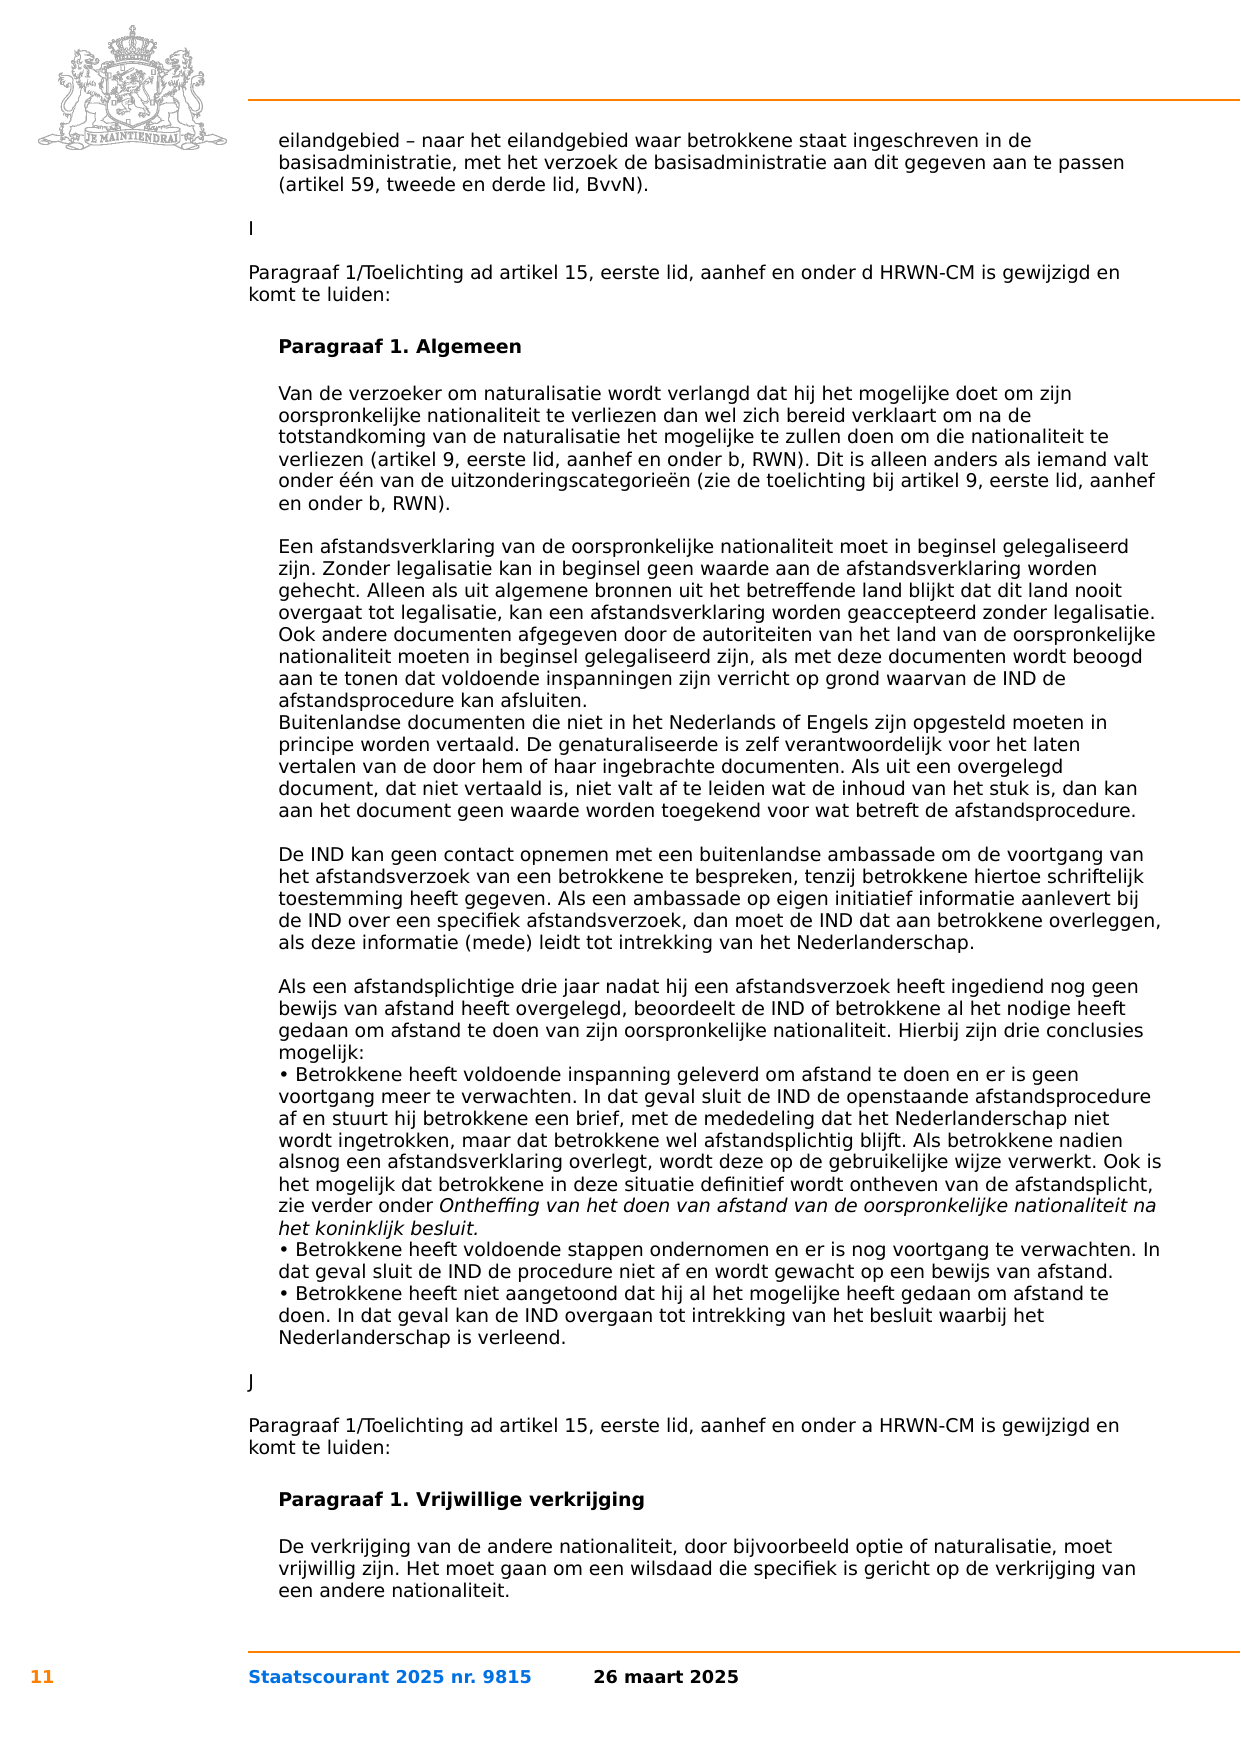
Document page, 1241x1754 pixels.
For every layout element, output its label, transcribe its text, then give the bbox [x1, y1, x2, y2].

text De IND kan geen contact opnemen met een buitenlandse ambassade om de voortgang van het afstandsverzoek van een betrokkene te bespreken, tenzij betrokkene hiertoe schriftelijk toestemming heeft gegeven. Als een ambassade op eigen initiatief informatie aanlevert bij de IND over een specifiek afstandsverzoek, dan moet de IND dat aan betrokkene overleggen, als deze informatie (mede) leidt tot intrekking van het Nederlanderschap. [278, 844, 1163, 954]
text eilandgebied – naar het eilandgebied waar betrokkene staat ingeschreven in de basisadministratie, met het verzoek de basisadministratie aan dit gegeven aan te passen (artikel 59, tweede en derde lid, BvvN). [278, 130, 1163, 196]
text Een afstandsverklaring van de oorspronkelijke nationaliteit moet in beginsel gelegaliseerd zijn. Zonder legalisatie kan in beginsel geen waarde aan de afstandsverklaring worden gehecht. Alleen als uit algemene bronnen uit het betreffende land blijkt dat dit land nooit overgaat tot legalisatie, kan een afstandsverklaring worden geaccepteerd zonder legalisatie. Ook andere documenten afgegeven door de autoriteiten van het land van de oorspronkelijke nationaliteit moeten in beginsel gelegaliseerd zijn, als met deze documenten wordt beoogd aan te tonen dat voldoende inspanningen zijn verricht op grond waarvan de IND de afstandsprocedure kan afsluiten. [278, 536, 1163, 712]
text J [248, 1371, 1163, 1393]
text Van de verzoeker om naturalisatie wordt verlangd dat hij het mogelijke doet om zijn oorspronkelijke nationaliteit te verliezen dan wel zich bereid verklaart om na de totstandkoming van de naturalisatie het mogelijke te zullen doen om die nationaliteit te verliezen (artikel 9, eerste lid, aanhef en onder b, RWN). Dit is alleen anders als iemand valt onder één van de uitzonderingscategorieën (zie de toelichting bij artikel 9, eerste lid, aanhef en onder b, RWN). [278, 382, 1163, 514]
text De verkrijging van de andere nationaliteit, door bijvoorbeeld optie of naturalisatie, moet vrijwillig zijn. Het moet gaan om een wilsdaad die specifiek is gericht op de verkrijging van een andere nationaliteit. [278, 1536, 1163, 1602]
text • Betrokkene heeft voldoende inspanning geleverd om afstand te doen en er is geen voortgang meer te verwachten. In dat geval sluit de IND de openstaande afstandsprocedure af en stuurt hij betrokkene een brief, met de mededeling dat het Nederlanderschap niet wordt ingetrokken, maar dat betrokkene wel afstandsplichtig blijft. Als betrokkene nadien alsnog een afstandsverklaring overlegt, wordt deze op de gebruikelijke wijze verwerkt. Ook is het mogelijk dat betrokkene in deze situatie definitief wordt ontheven van de afstandsplicht, zie verder onder Ontheffing van het doen van afstand van de oorspronkelijke nationaliteit na het koninklijk besluit. [278, 1063, 1163, 1239]
text Buitenlandse documenten die niet in het Nederlands of Engels zijn opgesteld moeten in principe worden vertaald. De genaturaliseerde is zelf verantwoordelijk voor het laten vertalen van de door hem of haar ingebrachte documenten. Als uit een overgelegd document, dat niet vertaald is, niet valt af te leiden wat de inhoud van het stuk is, dan kan aan het document geen waarde worden toegekend voor wat betreft de afstandsprocedure. [278, 712, 1163, 822]
subtitle Paragraaf 1. Vrijwillige verkrijging [278, 1489, 1163, 1511]
subtitle Paragraaf 1. Algemeen [278, 336, 1163, 357]
text I [248, 218, 1163, 240]
text Paragraaf 1/Toelichting ad artikel 15, eerste lid, aanhef en onder d HRWN-CM is gewijzigd en komt te luiden: [248, 262, 1163, 306]
text • Betrokkene heeft niet aangetoond dat hij al het mogelijke heeft gedaan om afstand te doen. In dat geval kan de IND overgaan tot intrekking van het besluit waarbij het Nederlanderschap is verleend. [278, 1283, 1163, 1349]
text Als een afstandsplichtige drie jaar nadat hij een afstandsverzoek heeft ingediend nog geen bewijs van afstand heeft overgelegd, beoordeelt de IND of betrokkene al het nodige heeft gedaan om afstand te doen van zijn oorspronkelijke nationaliteit. Hierbij zijn drie conclusies mogelijk: [278, 976, 1163, 1063]
text • Betrokkene heeft voldoende stappen ondernomen en er is nog voortgang te verwachten. In dat geval sluit de IND de procedure niet af en wordt gewacht op een bewijs van afstand. [278, 1239, 1163, 1283]
picture [38, 25, 227, 150]
text Paragraaf 1/Toelichting ad artikel 15, eerste lid, aanhef en onder a HRWN-CM is gewijzigd en komt te luiden: [248, 1415, 1163, 1459]
